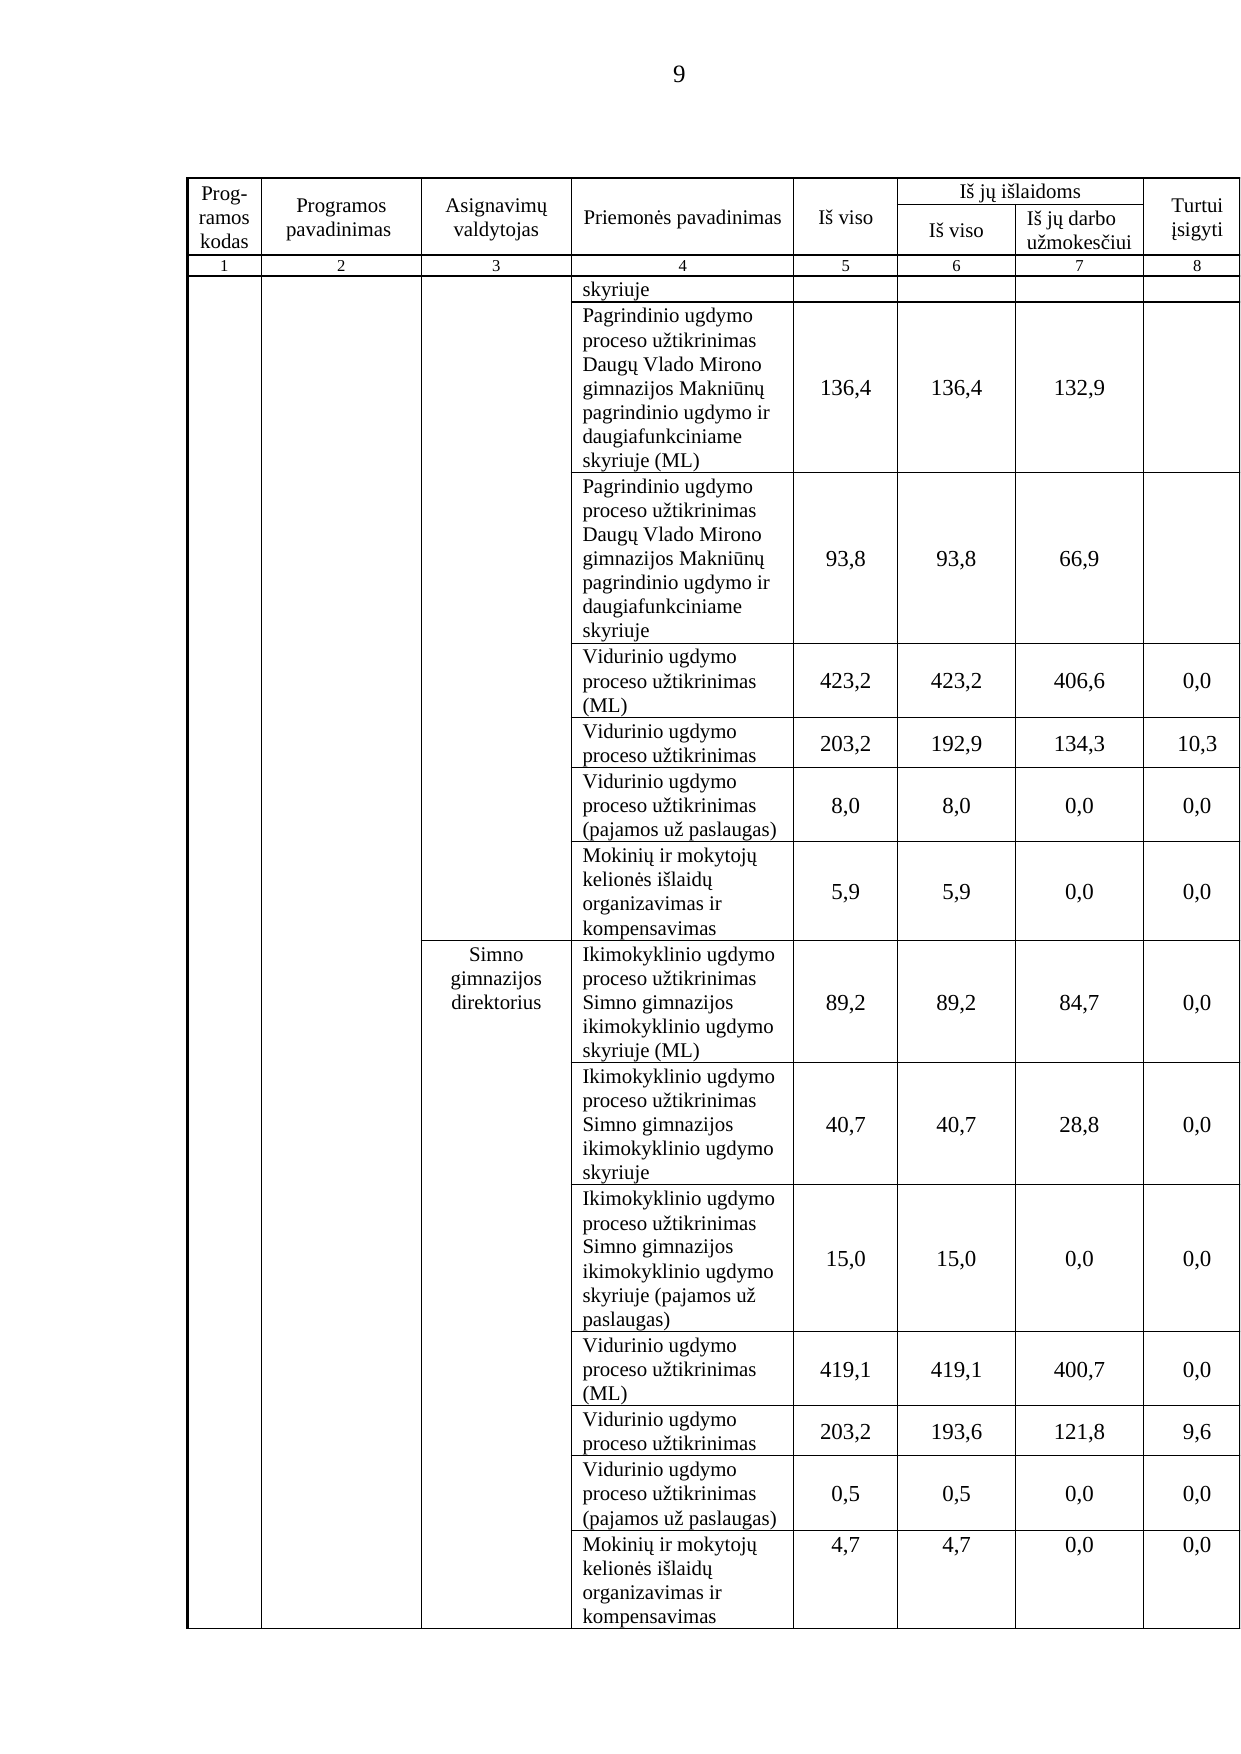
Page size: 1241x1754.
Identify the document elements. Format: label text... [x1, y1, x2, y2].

table_cell 132,9 [1016, 303, 1143, 472]
table_cell 10,3 [1144, 718, 1239, 767]
table_cell Simno gimnazijos direktorius [422, 941, 571, 1628]
table_cell Vidurinio ugdymo proceso užtikrinimas (pajamos už paslaugas) [572, 1456, 793, 1529]
table_cell 406,6 [1016, 644, 1143, 717]
table_header Turtui įsigyti [1144, 179, 1239, 254]
table_header Iš jų išlaidoms [898, 179, 1143, 204]
table_cell 0,0 [1144, 768, 1239, 841]
table_cell 84,7 [1016, 941, 1143, 1062]
table_cell 0,0 [1016, 1531, 1143, 1628]
table_cell 0,0 [1144, 941, 1239, 1062]
table_cell 419,1 [794, 1332, 897, 1405]
table_cell 5 [794, 256, 897, 275]
table_cell 6 [898, 256, 1015, 275]
table_cell 0,0 [1016, 842, 1143, 939]
table_cell Vidurinio ugdymo proceso užtikrinimas (pajamos už paslaugas) [572, 768, 793, 841]
table_cell 0,0 [1016, 768, 1143, 841]
table_cell 0,0 [1144, 1456, 1239, 1529]
table_cell Mokinių ir mokytojų kelionės išlaidų organizavimas ir kompensavimas [572, 1531, 793, 1628]
table_cell Ikimokyklinio ugdymo proceso užtikrinimas Simno gimnazijos ikimokyklinio ugdymo skyriuje (pajamos už paslaugas) [572, 1185, 793, 1331]
table_cell [1144, 277, 1239, 301]
table_cell Vidurinio ugdymo proceso užtikrinimas [572, 718, 793, 767]
table_cell 0,0 [1144, 1185, 1239, 1331]
table_cell 40,7 [898, 1063, 1015, 1184]
table_cell 136,4 [898, 303, 1015, 472]
table_cell Vidurinio ugdymo proceso užtikrinimas (ML) [572, 644, 793, 717]
table_cell 8 [1144, 256, 1239, 275]
table_cell [1016, 277, 1143, 301]
table_cell 419,1 [898, 1332, 1015, 1405]
table_cell 7 [1016, 256, 1143, 275]
table_cell [898, 277, 1015, 301]
table_cell 40,7 [794, 1063, 897, 1184]
table_header Priemonės pavadinimas [572, 179, 793, 254]
table_cell 192,9 [898, 718, 1015, 767]
table_cell 203,2 [794, 1406, 897, 1455]
table_cell [422, 277, 571, 939]
table_cell 4,7 [898, 1531, 1015, 1628]
table_cell 0,0 [1144, 644, 1239, 717]
table_cell 3 [422, 256, 571, 275]
table_cell [794, 277, 897, 301]
table_cell [1144, 473, 1239, 642]
table_cell 0,0 [1016, 1185, 1143, 1331]
table_cell skyriuje [572, 277, 793, 301]
table_cell 400,7 [1016, 1332, 1143, 1405]
table_cell 193,6 [898, 1406, 1015, 1455]
table_cell 423,2 [898, 644, 1015, 717]
table_cell Pagrindinio ugdymo proceso užtikrinimas Daugų Vlado Mirono gimnazijos Makniūnų pagrindinio ugdymo ir daugiafunkciniame skyriuje [572, 473, 793, 642]
table_header Prog-ramos kodas [189, 179, 261, 254]
table_cell 66,9 [1016, 473, 1143, 642]
table_cell 5,9 [898, 842, 1015, 939]
table_cell 9,6 [1144, 1406, 1239, 1455]
table_cell 4 [572, 256, 793, 275]
table_cell 0,0 [1144, 842, 1239, 939]
table_cell 93,8 [794, 473, 897, 642]
table_cell [262, 277, 421, 1628]
table_cell Ikimokyklinio ugdymo proceso užtikrinimas Simno gimnazijos ikimokyklinio ugdymo skyriuje [572, 1063, 793, 1184]
table_cell 203,2 [794, 718, 897, 767]
table_cell Vidurinio ugdymo proceso užtikrinimas (ML) [572, 1332, 793, 1405]
table_cell Vidurinio ugdymo proceso užtikrinimas [572, 1406, 793, 1455]
table_cell 0,0 [1144, 1063, 1239, 1184]
table_cell [189, 277, 261, 1628]
table_cell 423,2 [794, 644, 897, 717]
table_cell 1 [189, 256, 261, 275]
table_header Programos pavadinimas [262, 179, 421, 254]
table_cell Iš viso [898, 205, 1015, 254]
table_cell [1144, 303, 1239, 472]
table_cell 0,0 [1144, 1531, 1239, 1628]
table_cell 89,2 [898, 941, 1015, 1062]
table_cell 134,3 [1016, 718, 1143, 767]
table_cell 121,8 [1016, 1406, 1143, 1455]
table_cell 0,0 [1016, 1456, 1143, 1529]
table_cell 89,2 [794, 941, 897, 1062]
table_cell 15,0 [898, 1185, 1015, 1331]
table_cell 4,7 [794, 1531, 897, 1628]
table_header Iš viso [794, 179, 897, 254]
table_cell Pagrindinio ugdymo proceso užtikrinimas Daugų Vlado Mirono gimnazijos Makniūnų pagrindinio ugdymo ir daugiafunkciniame skyriuje (ML) [572, 303, 793, 472]
table_cell Iš jų darbo užmokesčiui [1016, 205, 1143, 254]
table_cell 0,5 [794, 1456, 897, 1529]
table_cell 2 [262, 256, 421, 275]
table_header Asignavimų valdytojas [422, 179, 571, 254]
table_cell 0,5 [898, 1456, 1015, 1529]
table_cell 28,8 [1016, 1063, 1143, 1184]
table_cell 8,0 [898, 768, 1015, 841]
table_cell 15,0 [794, 1185, 897, 1331]
table_cell Mokinių ir mokytojų kelionės išlaidų organizavimas ir kompensavimas [572, 842, 793, 939]
table_cell Ikimokyklinio ugdymo proceso užtikrinimas Simno gimnazijos ikimokyklinio ugdymo skyriuje (ML) [572, 941, 793, 1062]
table_cell 93,8 [898, 473, 1015, 642]
table_cell 5,9 [794, 842, 897, 939]
table_cell 136,4 [794, 303, 897, 472]
table_cell 0,0 [1144, 1332, 1239, 1405]
table_cell 8,0 [794, 768, 897, 841]
